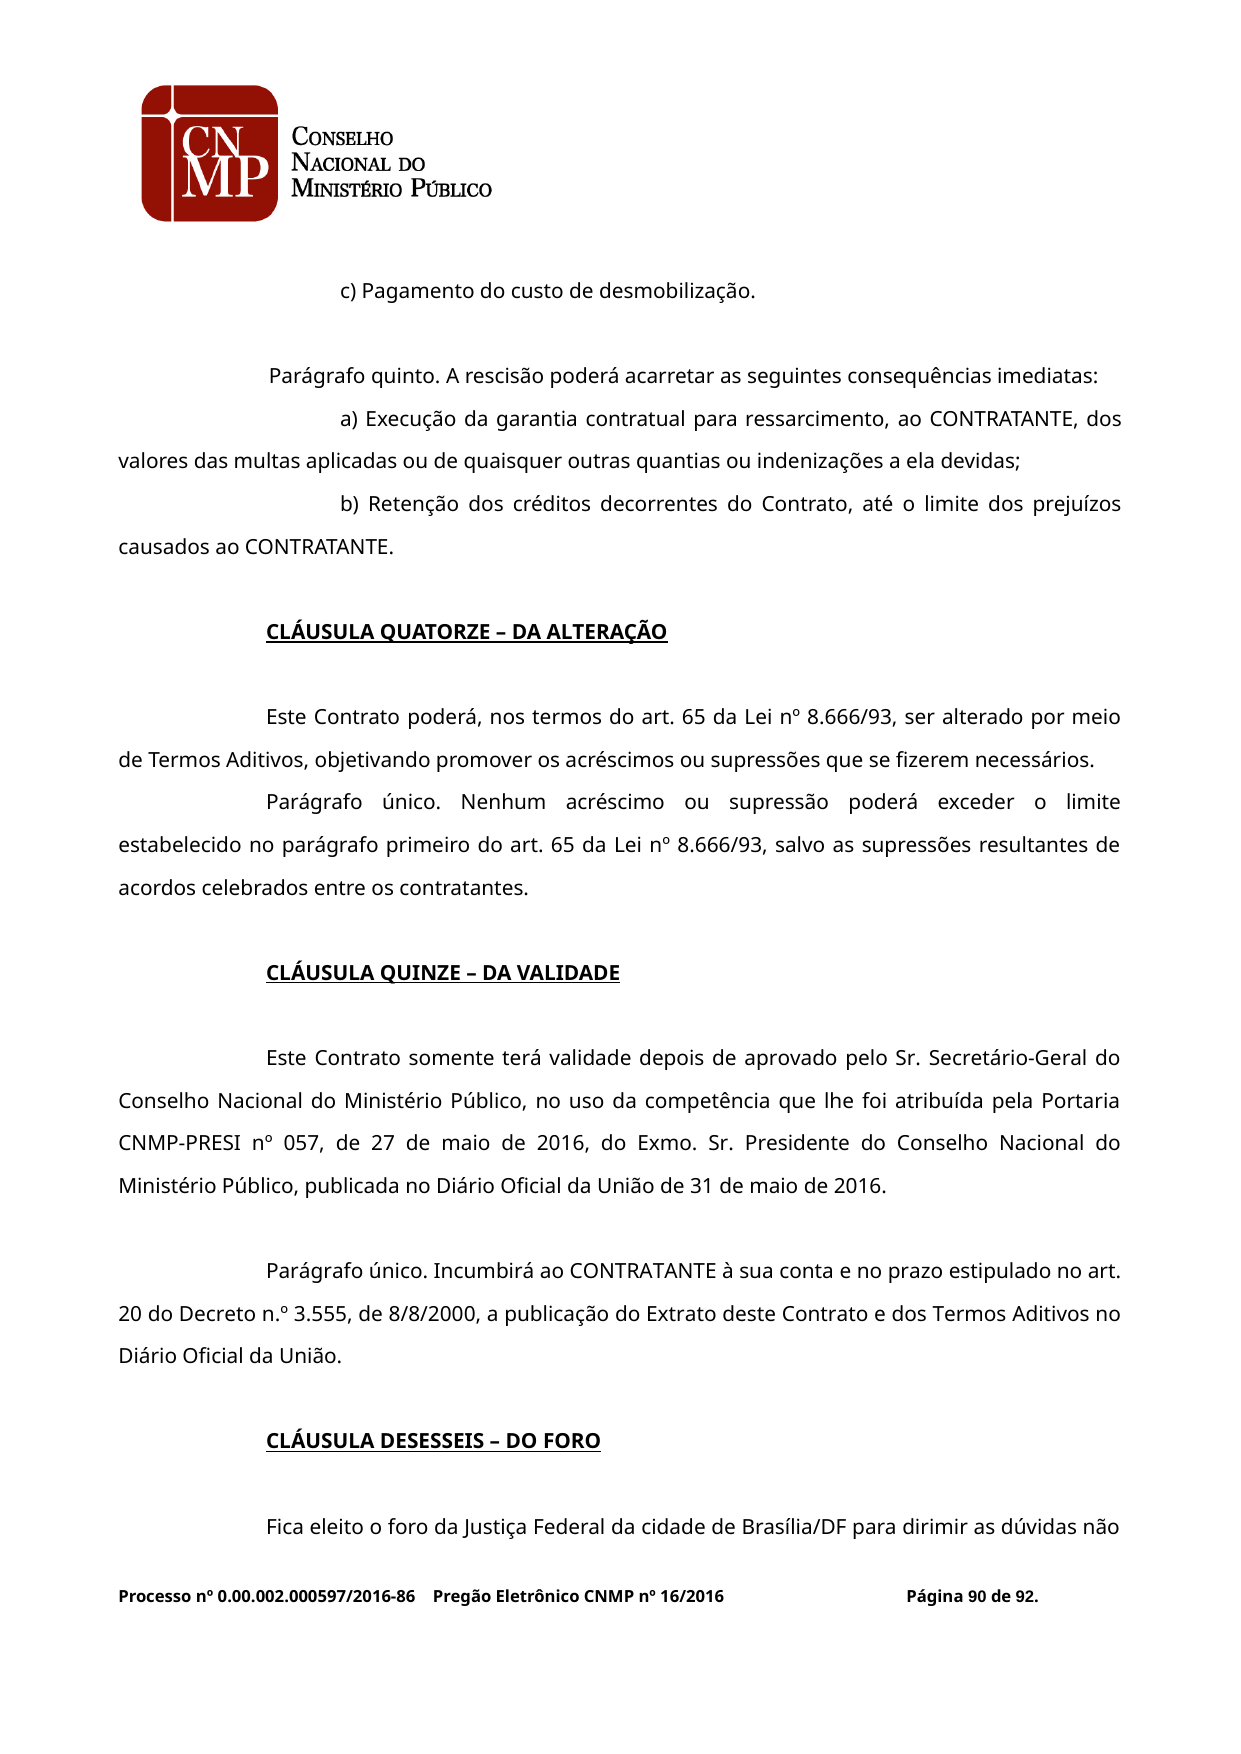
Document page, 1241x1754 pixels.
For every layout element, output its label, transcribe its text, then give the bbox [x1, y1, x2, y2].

text a) Execução da garantia contratual para ressarcimento, ao CONTRATANTE, dos valores das multas aplicadas ou de quaisquer outras quantias ou indenizações a ela devidas; [118, 404, 1122, 475]
picture [118, 63, 507, 243]
text b) Retenção dos créditos decorrentes do Contrato, até o limite dos prejuízos causados ao CONTRATANTE. [118, 489, 1122, 560]
text Parágrafo único. Nenhum acréscimo ou supressão poderá exceder o limite estabelecido no parágrafo primeiro do art. 65 da Lei nº 8.666/93, salvo as supressões resultantes de acordos celebrados entre os contratantes. [118, 787, 1122, 901]
text Parágrafo quinto. A rescisão poderá acarretar as seguintes consequências imediatas: [118, 361, 1122, 390]
text CLÁUSULA QUINZE – DA VALIDADE [118, 958, 1122, 986]
text Fica eleito o foro da Justiça Federal da cidade de Brasília/DF para dirimir as dúvidas não [118, 1512, 1122, 1540]
text Este Contrato poderá, nos termos do art. 65 da Lei nº 8.666/93, ser alterado por meio de Termos Aditivos, objetivando promover os acréscimos ou supressões que se fizerem necessários. [118, 702, 1122, 773]
text Este Contrato somente terá validade depois de aprovado pelo Sr. Secretário-Geral do Conselho Nacional do Ministério Público, no uso da competência que lhe foi atribuída pela Portaria CNMP-PRESI nº 057, de 27 de maio de 2016, do Exmo. Sr. Presidente do Conselho Nacional do Ministério Público, publicada no Diário Oficial da União de 31 de maio de 2016. [118, 1043, 1122, 1199]
text CLÁUSULA DESESSEIS – DO FORO [118, 1427, 1122, 1455]
text CLÁUSULA QUATORZE – DA ALTERAÇÃO [118, 617, 1122, 646]
text Parágrafo único. Incumbirá ao CONTRATANTE à sua conta e no prazo estipulado no art. 20 do Decreto n.º 3.555, de 8/8/2000, a publicação do Extrato deste Contrato e dos Termos Aditivos no Diário Oficial da União. [118, 1256, 1122, 1370]
text c) Pagamento do custo de desmobilização. [118, 276, 1122, 305]
